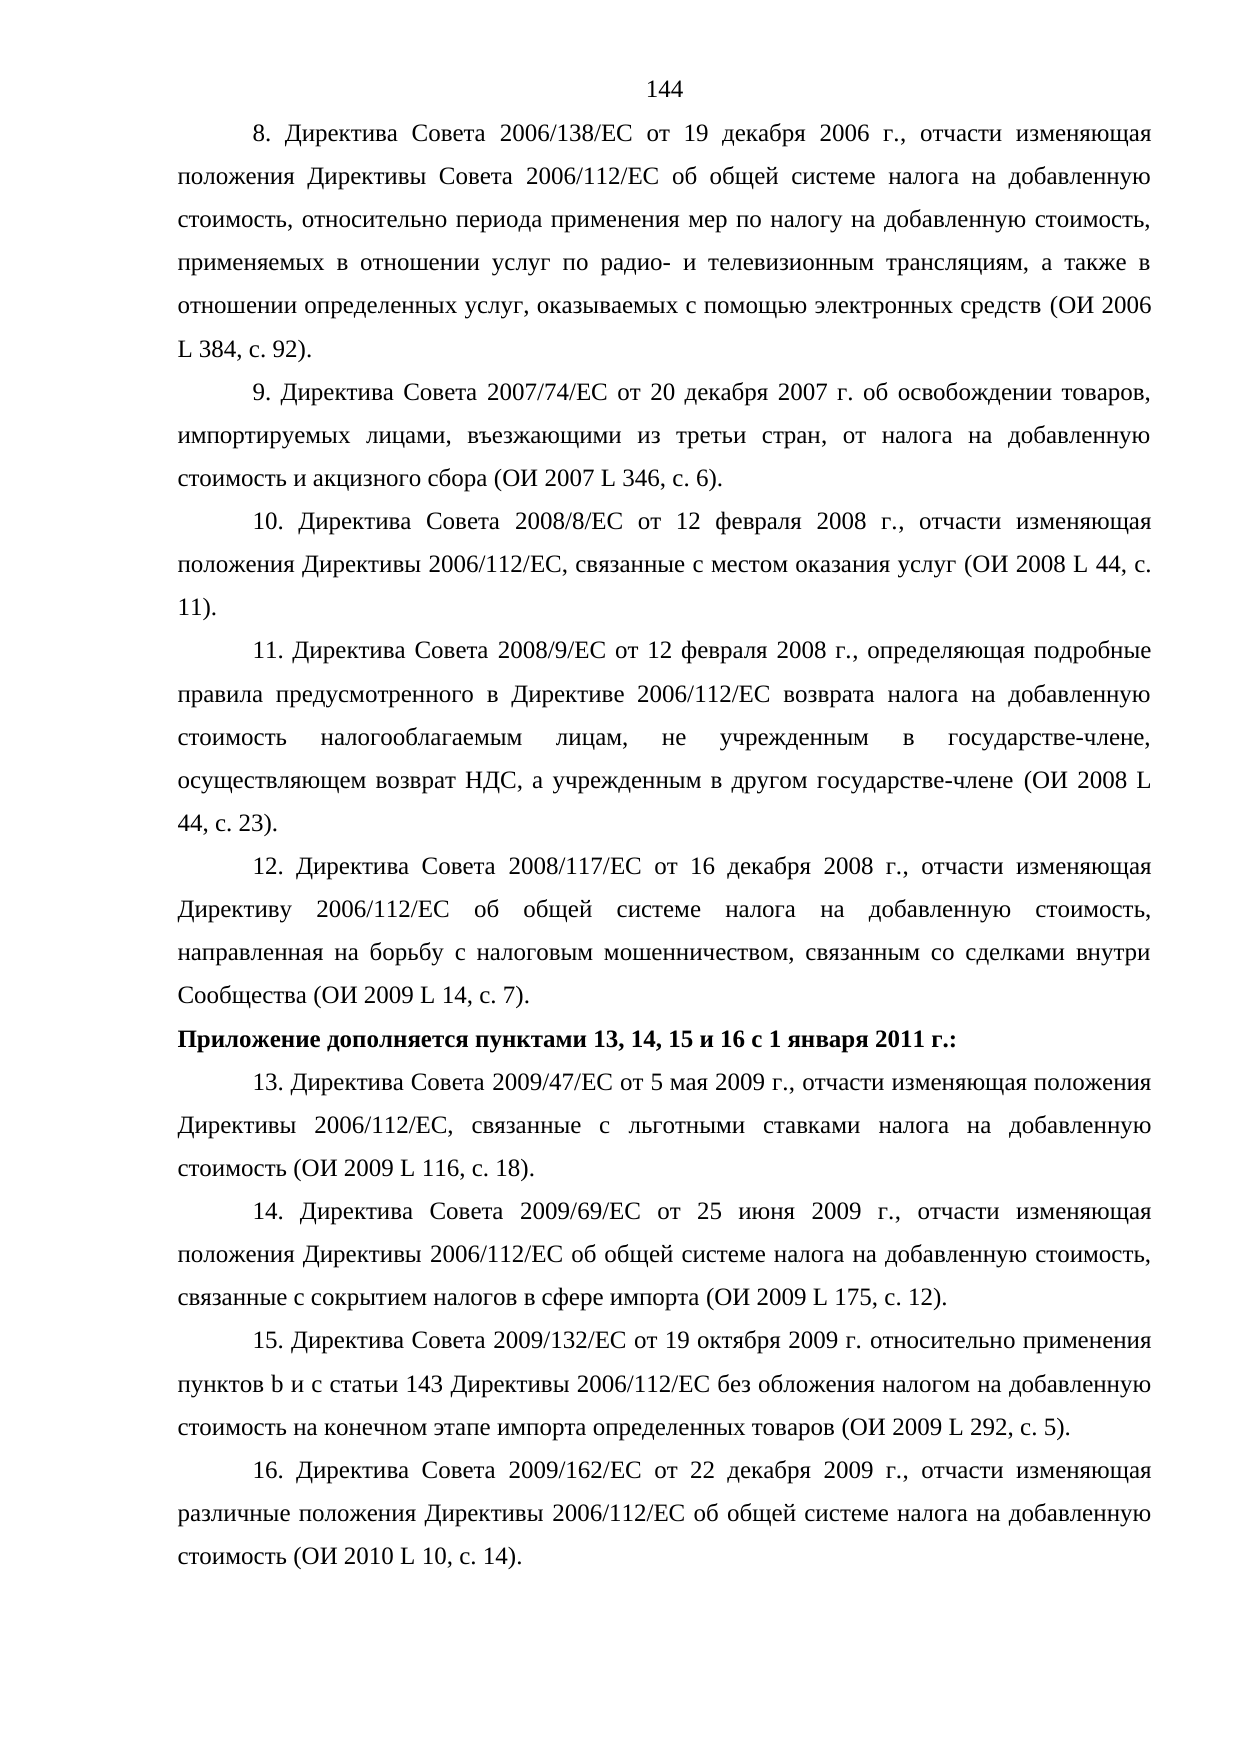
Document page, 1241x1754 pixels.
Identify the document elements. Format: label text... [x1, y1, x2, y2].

text Приложение дополняется пунктами 13, 14, 15 и 16 с 1 января 2011 г.: [177, 1024, 1152, 1052]
text 15. Директива Совета 2009/132/ЕС от 19 октября 2009 г. относительно применения пунктов b и c статьи 143 Директивы 2006/112/ЕС без обложения налогом на добавленную стоимость на конечном этапе импорта определенных товаров (OИ 2009 L 292, с. 5). [177, 1326, 1152, 1441]
text 16. Директива Совета 2009/162/ЕС от 22 декабря 2009 г., отчасти изменяющая различные положения Директивы 2006/112/ЕС об общей системе налога на добавленную стоимость (OИ 2010 L 10, с. 14). [177, 1455, 1152, 1570]
text 10. Директива Совета 2008/8/ЕС от 12 февраля 2008 г., отчасти изменяющая положения Директивы 2006/112/ЕС, связанные с местом оказания услуг (OИ 2008 L 44, с. 11). [177, 506, 1152, 621]
text 14. Директива Совета 2009/69/ЕС от 25 июня 2009 г., отчасти изменяющая положения Директивы 2006/112/ЕС об общей системе налога на добавленную стоимость, связанные с сокрытием налогов в сфере импорта (OИ 2009 L 175, с. 12). [177, 1196, 1152, 1311]
text 12. Директива Совета 2008/117/ЕС от 16 декабря 2008 г., отчасти изменяющая Директиву 2006/112/ЕС об общей системе налога на добавленную стоимость, направленная на борьбу с налоговым мошенничеством, связанным со сделками внутри Сообщества (OИ 2009 L 14, с. 7). [177, 851, 1152, 1009]
text 9. Директива Совета 2007/74/ЕС от 20 декабря 2007 г. об освобождении товаров, импортируемых лицами, въезжающими из третьи стран, от налога на добавленную стоимость и акцизного сбора (OИ 2007 L 346, с. 6). [177, 377, 1152, 492]
text 13. Директива Совета 2009/47/ЕС от 5 мая 2009 г., отчасти изменяющая положения Директивы 2006/112/ЕС, связанные с льготными ставками налога на добавленную стоимость (OИ 2009 L 116, с. 18). [177, 1067, 1152, 1182]
text 11. Директива Совета 2008/9/ЕС от 12 февраля 2008 г., определяющая подробные правила предусмотренного в Директиве 2006/112/ЕС возврата налога на добавленную стоимость налогооблагаемым лицам, не учрежденным в государстве-члене, осуществляющем возврат НДС, а учрежденным в другом государстве-члене (OИ 2008 L 44, с. 23). [177, 636, 1152, 837]
text 8. Директива Совета 2006/138/ЕС от 19 декабря 2006 г., отчасти изменяющая положения Директивы Совета 2006/112/ЕС об общей системе налога на добавленную стоимость, относительно периода применения мер по налогу на добавленную стоимость, применяемых в отношении услуг по радио- и телевизионным трансляциям, а также в отношении определенных услуг, оказываемых с помощью электронных средств (OИ 2006 L 384, с. 92). [177, 118, 1152, 362]
